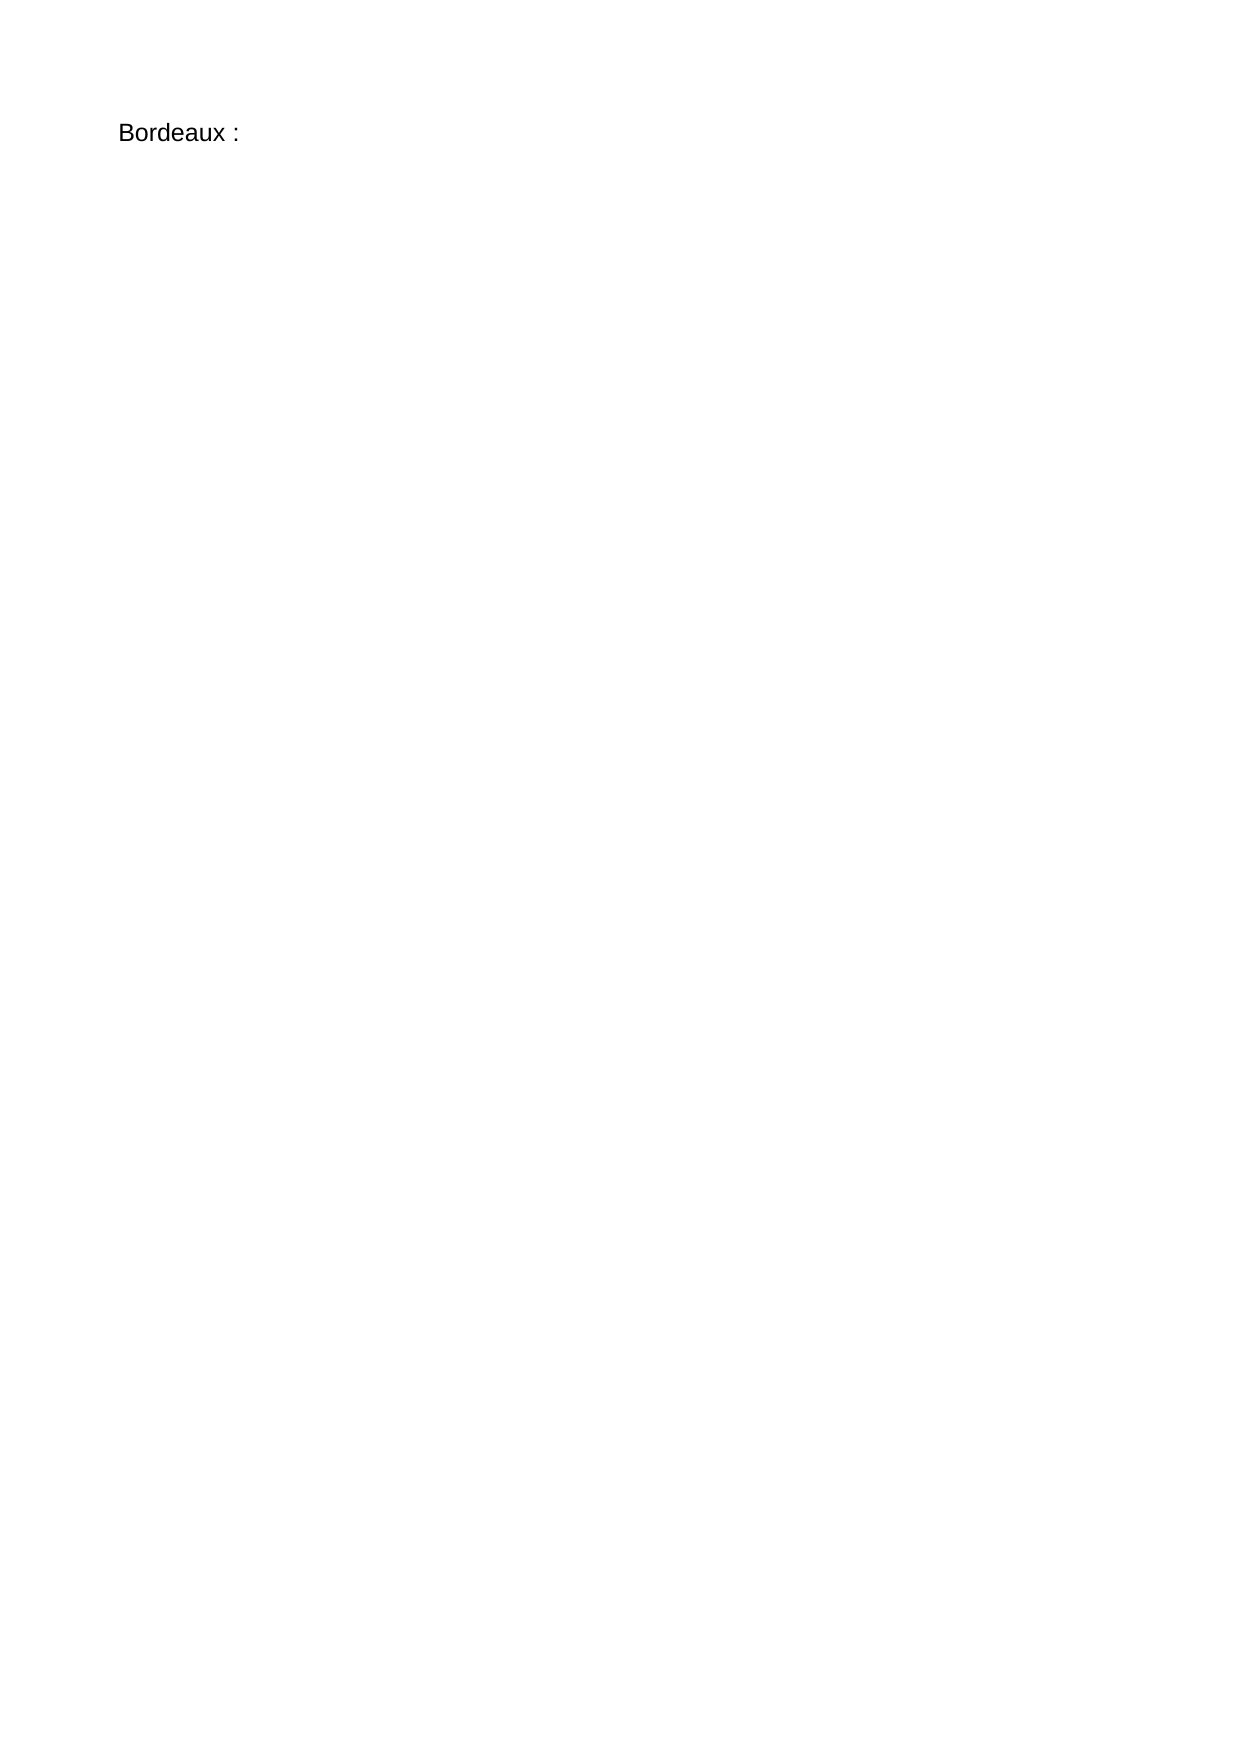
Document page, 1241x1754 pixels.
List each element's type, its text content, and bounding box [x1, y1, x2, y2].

text Bordeaux : [118, 118, 1122, 147]
